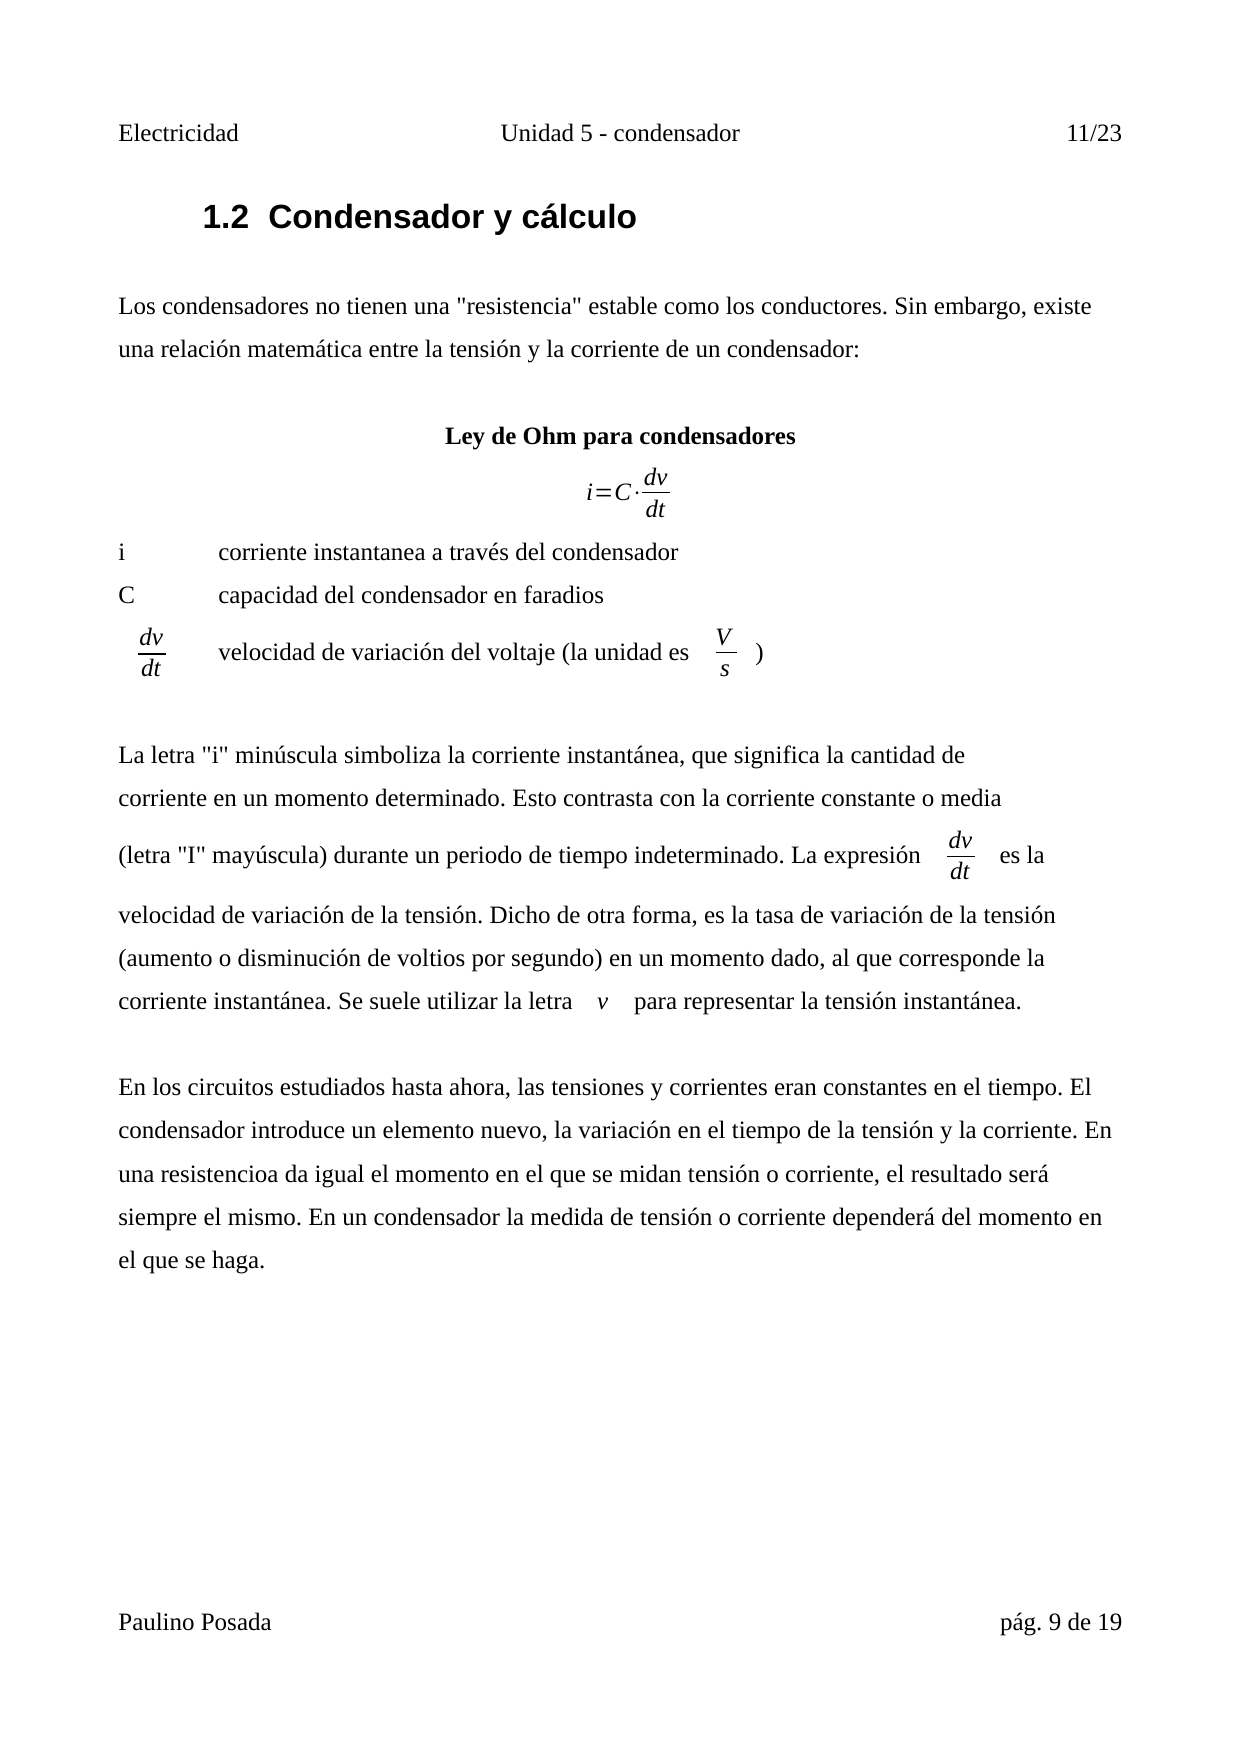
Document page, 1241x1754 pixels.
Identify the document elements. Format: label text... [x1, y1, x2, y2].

text La letra "i" minúscula simboliza la corriente instantánea, que significa la cantidad de [118, 740, 1122, 769]
text corriente en un momento determinado. Esto contrasta con la corriente constante o media [118, 783, 1122, 812]
text En los circuitos estudiados hasta ahora, las tensiones y corrientes eran constantes en el tiempo. El condensador introduce un elemento nuevo, la variación en el tiempo de la tensión y la corriente. En una resistencioa da igual el momento en el que se midan tensión o corriente, el resultado será siempre el mismo. En un condensador la medida de tensión o corriente dependerá del momento en el que se haga. [118, 1072, 1122, 1274]
text C capacidad del condensador en faradios [118, 580, 1122, 609]
text (letra "I" mayúscula) durante un periodo de tiempo indeterminado. La expresión es la velocidad de variación de la tensión. Dicho de otra forma, es la tasa de variación de la tensión (aumento o disminución de voltios por segundo) en un momento dado, al que corresponde la corriente instantánea. Se suele utilizar la letra para representar la tensión instantánea. [118, 826, 1122, 1015]
subtitle Condensador y cálculo [193, 197, 1122, 236]
text velocidad de variación del voltaje (la unidad es ) [118, 623, 1122, 683]
text Ley de Ohm para condensadores [118, 421, 1122, 449]
text i corriente instantanea a través del condensador [118, 537, 1122, 566]
text Los condensadores no tienen una "resistencia" estable como los conductores. Sin embargo, existe una relación matemática entre la tensión y la corriente de un condensador: [118, 291, 1122, 363]
